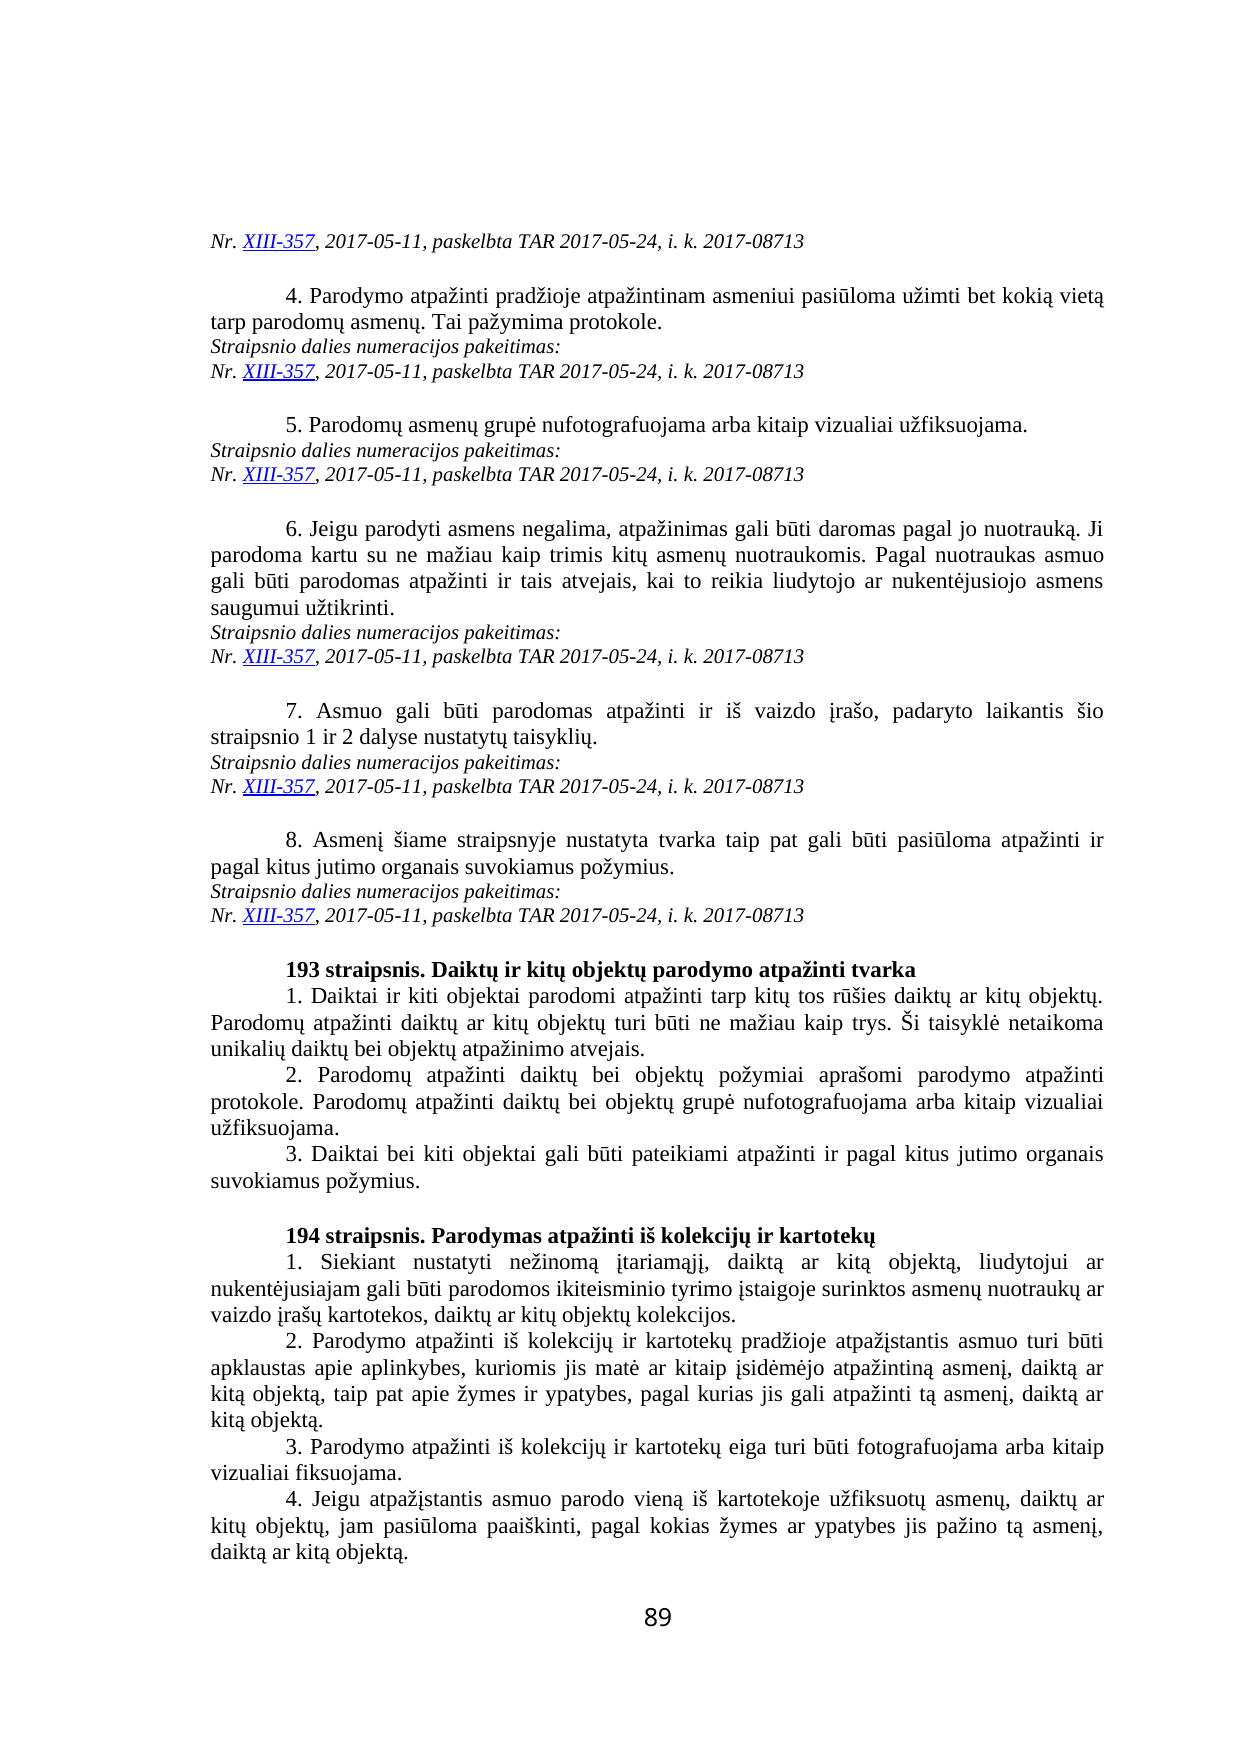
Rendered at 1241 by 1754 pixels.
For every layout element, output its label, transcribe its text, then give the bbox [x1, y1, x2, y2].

text 8. Asmenį šiame straipsnyje nustatyta tvarka taip pat gali būti pasiūloma atpažinti ir pagal kitus jutimo organais suvokiamus požymius. [210, 826, 1105, 879]
text 193 straipsnis. Daiktų ir kitų objektų parodymo atpažinti tvarka [210, 956, 1105, 982]
text 2. Parodymo atpažinti iš kolekcijų ir kartotekų pradžioje atpažįstantis asmuo turi būti apklaustas apie aplinkybes, kuriomis jis matė ar kitaip įsidėmėjo atpažintiną asmenį, daiktą ar kitą objektą, taip pat apie žymes ir ypatybes, pagal kurias jis gali atpažinti tą asmenį, daiktą ar kitą objektą. [210, 1327, 1105, 1433]
text Nr. XIII-357, 2017-05-11, paskelbta TAR 2017-05-24, i. k. 2017-08713 [210, 358, 1105, 383]
text Straipsnio dalies numeracijos pakeitimas: [210, 438, 1105, 462]
text 194 straipsnis. Parodymas atpažinti iš kolekcijų ir kartotekų [210, 1222, 1105, 1248]
text 3. Daiktai bei kiti objektai gali būti pateikiami atpažinti ir pagal kitus jutimo organais suvokiamus požymius. [210, 1141, 1105, 1193]
text Nr. XIII-357, 2017-05-11, paskelbta TAR 2017-05-24, i. k. 2017-08713 [210, 462, 1105, 486]
text Straipsnio dalies numeracijos pakeitimas: [210, 620, 1105, 644]
text 4. Jeigu atpažįstantis asmuo parodo vieną iš kartotekoje užfiksuotų asmenų, daiktų ar kitų objektų, jam pasiūloma paaiškinti, pagal kokias žymes ar ypatybes jis pažino tą asmenį, daiktą ar kitą objektą. [210, 1486, 1105, 1564]
text 7. Asmuo gali būti parodomas atpažinti ir iš vaizdo įrašo, padaryto laikantis šio straipsnio 1 ir 2 dalyse nustatytų taisyklių. [210, 697, 1105, 749]
text Nr. XIII-357, 2017-05-11, paskelbta TAR 2017-05-24, i. k. 2017-08713 [210, 644, 1105, 668]
text 1. Siekiant nustatyti nežinomą įtariamąjį, daiktą ar kitą objektą, liudytojui ar nukentėjusiajam gali būti parodomos ikiteisminio tyrimo įstaigoje surinktos asmenų nuotraukų ar vaizdo įrašų kartotekos, daiktų ar kitų objektų kolekcijos. [210, 1248, 1105, 1327]
text Straipsnio dalies numeracijos pakeitimas: [210, 334, 1105, 358]
text 3. Parodymo atpažinti iš kolekcijų ir kartotekų eiga turi būti fotografuojama arba kitaip vizualiai fiksuojama. [210, 1433, 1105, 1486]
text Straipsnio dalies numeracijos pakeitimas: [210, 879, 1105, 903]
text Straipsnio dalies numeracijos pakeitimas: [210, 749, 1105, 774]
text Nr. XIII-357, 2017-05-11, paskelbta TAR 2017-05-24, i. k. 2017-08713 [210, 229, 1105, 253]
text 2. Parodomų atpažinti daiktų bei objektų požymiai aprašomi parodymo atpažinti protokole. Parodomų atpažinti daiktų bei objektų grupė nufotografuojama arba kitaip vizualiai užfiksuojama. [210, 1061, 1105, 1141]
text 4. Parodymo atpažinti pradžioje atpažintinam asmeniui pasiūloma užimti bet kokią vietą tarp parodomų asmenų. Tai pažymima protokole. [210, 282, 1105, 334]
text 1. Daiktai ir kiti objektai parodomi atpažinti tarp kitų tos rūšies daiktų ar kitų objektų. Parodomų atpažinti daiktų ar kitų objektų turi būti ne mažiau kaip trys. Ši taisyklė netaikoma unikalių daiktų bei objektų atpažinimo atvejais. [210, 982, 1105, 1061]
text 5. Parodomų asmenų grupė nufotografuojama arba kitaip vizualiai užfiksuojama. [210, 411, 1105, 438]
text 6. Jeigu parodyti asmens negalima, atpažinimas gali būti daromas pagal jo nuotrauką. Ji parodoma kartu su ne mažiau kaip trimis kitų asmenų nuotraukomis. Pagal nuotraukas asmuo gali būti parodomas atpažinti ir tais atvejais, kai to reikia liudytojo ar nukentėjusiojo asmens saugumui užtikrinti. [210, 514, 1105, 620]
text Nr. XIII-357, 2017-05-11, paskelbta TAR 2017-05-24, i. k. 2017-08713 [210, 903, 1105, 927]
text Nr. XIII-357, 2017-05-11, paskelbta TAR 2017-05-24, i. k. 2017-08713 [210, 774, 1105, 798]
